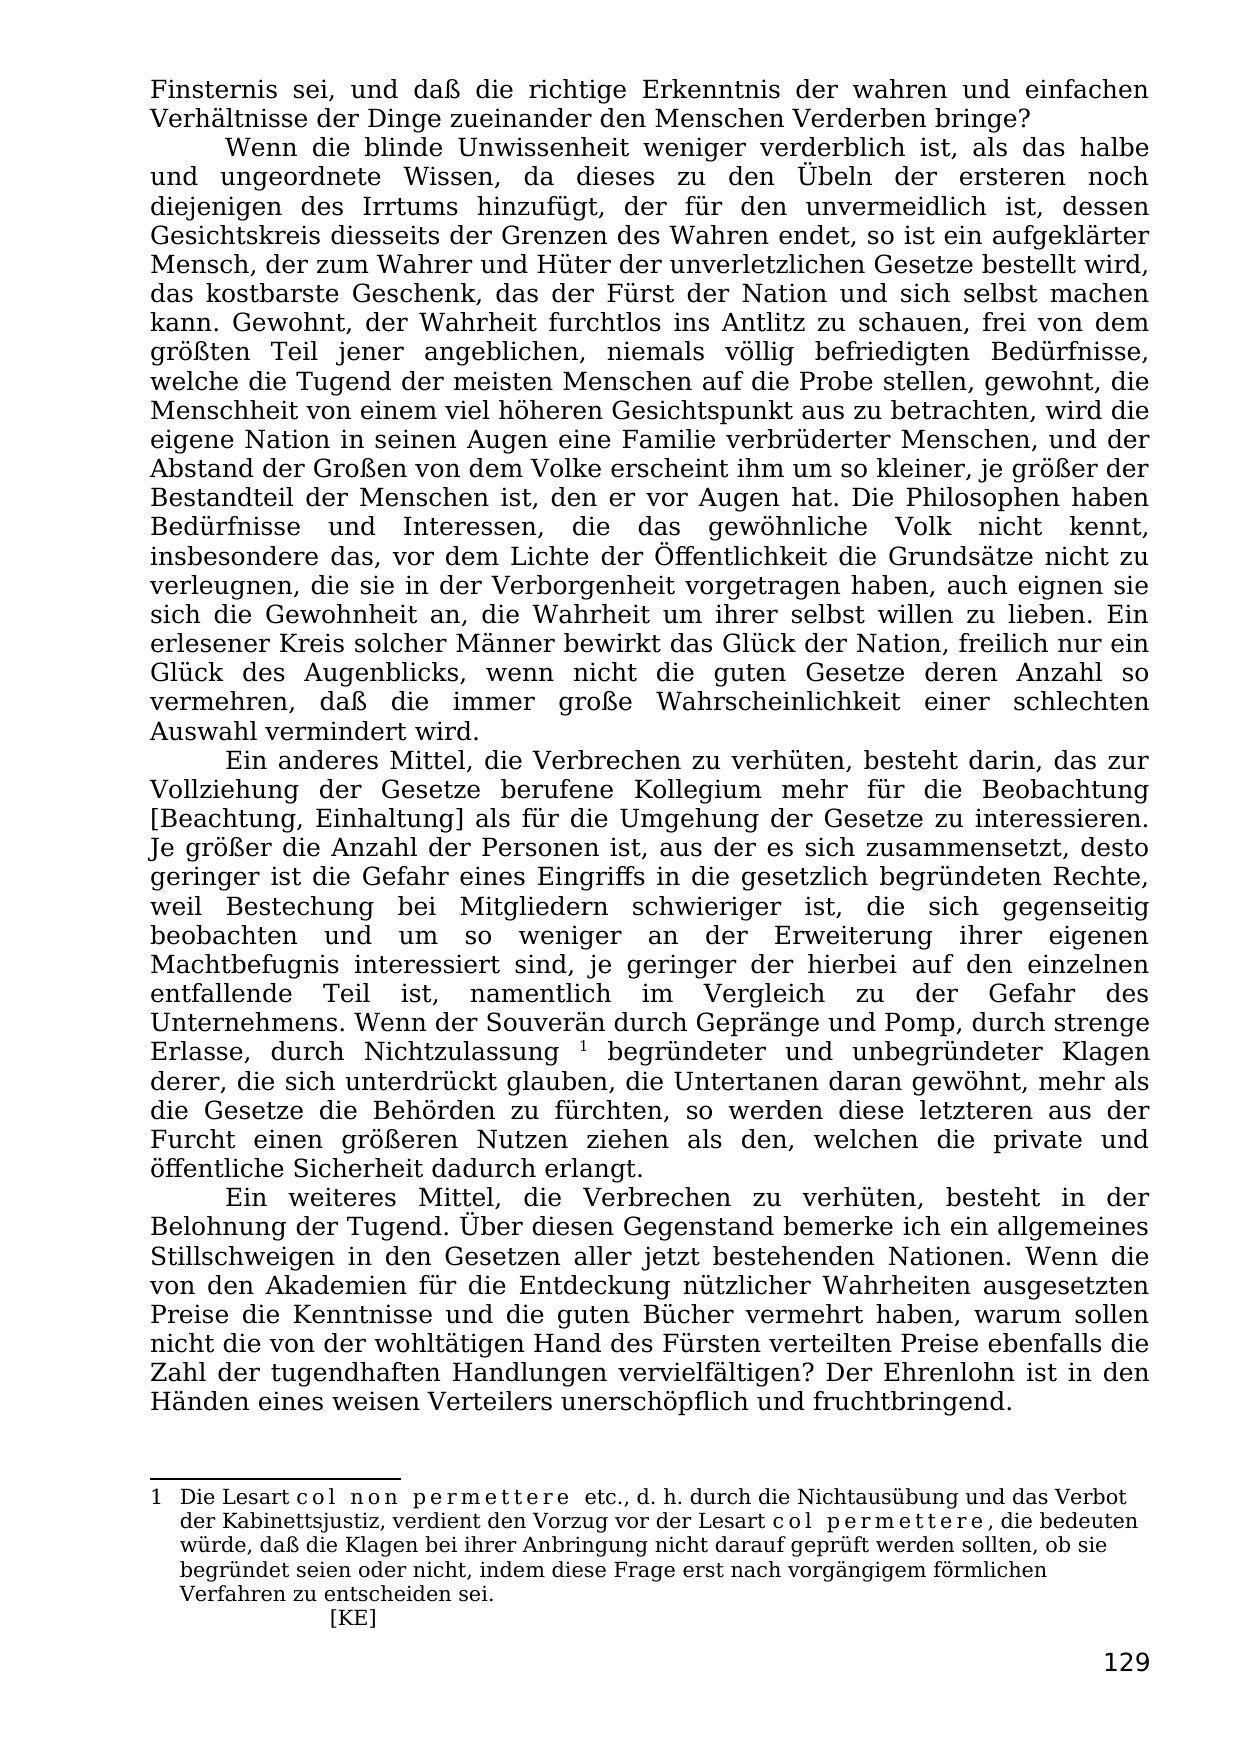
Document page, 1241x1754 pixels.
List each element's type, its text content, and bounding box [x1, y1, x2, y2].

text Die Lesart col non permettere etc., d. h. durch die Nichtausübung und das Verbot der Kabinettsjustiz, verdient den Vorzug vor der Lesart col permettere, die bedeuten würde, daß die Klagen bei ihrer Anbringung nicht darauf geprüft werden sollten, ob sie begründet seien oder nicht, indem diese Frage erst nach vorgängigem förmlichen Verfahren zu entscheiden sei. [KE] [150, 1485, 1151, 1631]
text Wenn die blinde Unwissenheit weniger verderblich ist, als das halbe und ungeordnete Wissen, da dieses zu den Übeln der ersteren noch diejenigen des Irrtums hinzufügt, der für den unvermeidlich ist, dessen Gesichtskreis diesseits der Grenzen des Wahren endet, so ist ein aufgeklärter Mensch, der zum Wahrer und Hüter der unverletzlichen Gesetze bestellt wird, das kostbarste Geschenk, das der Fürst der Nation und sich selbst machen kann. Gewohnt, der Wahrheit furchtlos ins Antlitz zu schauen, frei von dem größten Teil jener angeblichen, niemals völlig befriedigten Bedürfnisse, welche die Tugend der meisten Menschen auf die Probe stellen, gewohnt, die Menschheit von einem viel höheren Gesichtspunkt aus zu betrachten, wird die eigene Nation in seinen Augen eine Familie verbrüderter Menschen, und der Abstand der Großen von dem Volke erscheint ihm um so kleiner, je größer der Bestandteil der Menschen ist, den er vor Augen hat. Die Philosophen haben Bedürfnisse und Interessen, die das gewöhnliche Volk nicht kennt, insbesondere das, vor dem Lichte der Öffentlichkeit die Grundsätze nicht zu verleugnen, die sie in der Verborgenheit vorgetragen haben, auch eignen sie sich die Gewohnheit an, die Wahrheit um ihrer selbst willen zu lieben. Ein erlesener Kreis solcher Männer bewirkt das Glück der Nation, freilich nur ein Glück des Augenblicks, wenn nicht die guten Gesetze deren Anzahl so vermehren, daß die immer große Wahrscheinlichkeit einer schlechten Auswahl vermindert wird. [150, 133, 1151, 746]
text Ein anderes Mittel, die Verbrechen zu verhüten, besteht darin, das zur Vollziehung der Gesetze berufene Kollegium mehr für die Beobachtung [Beachtung, Einhaltung] als für die Umgehung der Gesetze zu interessieren. Je größer die Anzahl der Personen ist, aus der es sich zusammensetzt, desto geringer ist die Gefahr eines Eingriffs in die gesetzlich begründeten Rechte, weil Bestechung bei Mitgliedern schwieriger ist, die sich gegenseitig beobachten und um so weniger an der Erweiterung ihrer eigenen Machtbefugnis interessiert sind, je geringer der hierbei auf den einzelnen entfallende Teil ist, namentlich im Vergleich zu der Gefahr des Unternehmens. Wenn der Souverän durch Gepränge und Pomp, durch strenge Erlasse, durch Nichtzulassung begründeter und unbegründeter Klagen derer, die sich unterdrückt glauben, die Untertanen daran gewöhnt, mehr als die Gesetze die Behörden zu fürchten, so werden diese letzteren aus der Furcht einen größeren Nutzen ziehen als den, welchen die private und öffentliche Sicherheit dadurch erlangt. [150, 746, 1151, 1183]
text Finsternis sei, und daß die richtige Erkenntnis der wahren und einfachen Verhältnisse der Dinge zueinander den Menschen Verderben bringe? [150, 75, 1151, 133]
text Ein weiteres Mittel, die Verbrechen zu verhüten, besteht in der Belohnung der Tugend. Über diesen Gegenstand bemerke ich ein allgemeines Stillschweigen in den Gesetzen aller jetzt bestehenden Nationen. Wenn die von den Akademien für die Entdeckung nützlicher Wahrheiten ausgesetzten Preise die Kenntnisse und die guten Bücher vermehrt haben, warum sollen nicht die von der wohltätigen Hand des Fürsten verteilten Preise ebenfalls die Zahl der tugendhaften Handlungen vervielfältigen? Der Ehrenlohn ist in den Händen eines weisen Verteilers unerschöpﬂich und fruchtbringend. [150, 1183, 1151, 1417]
